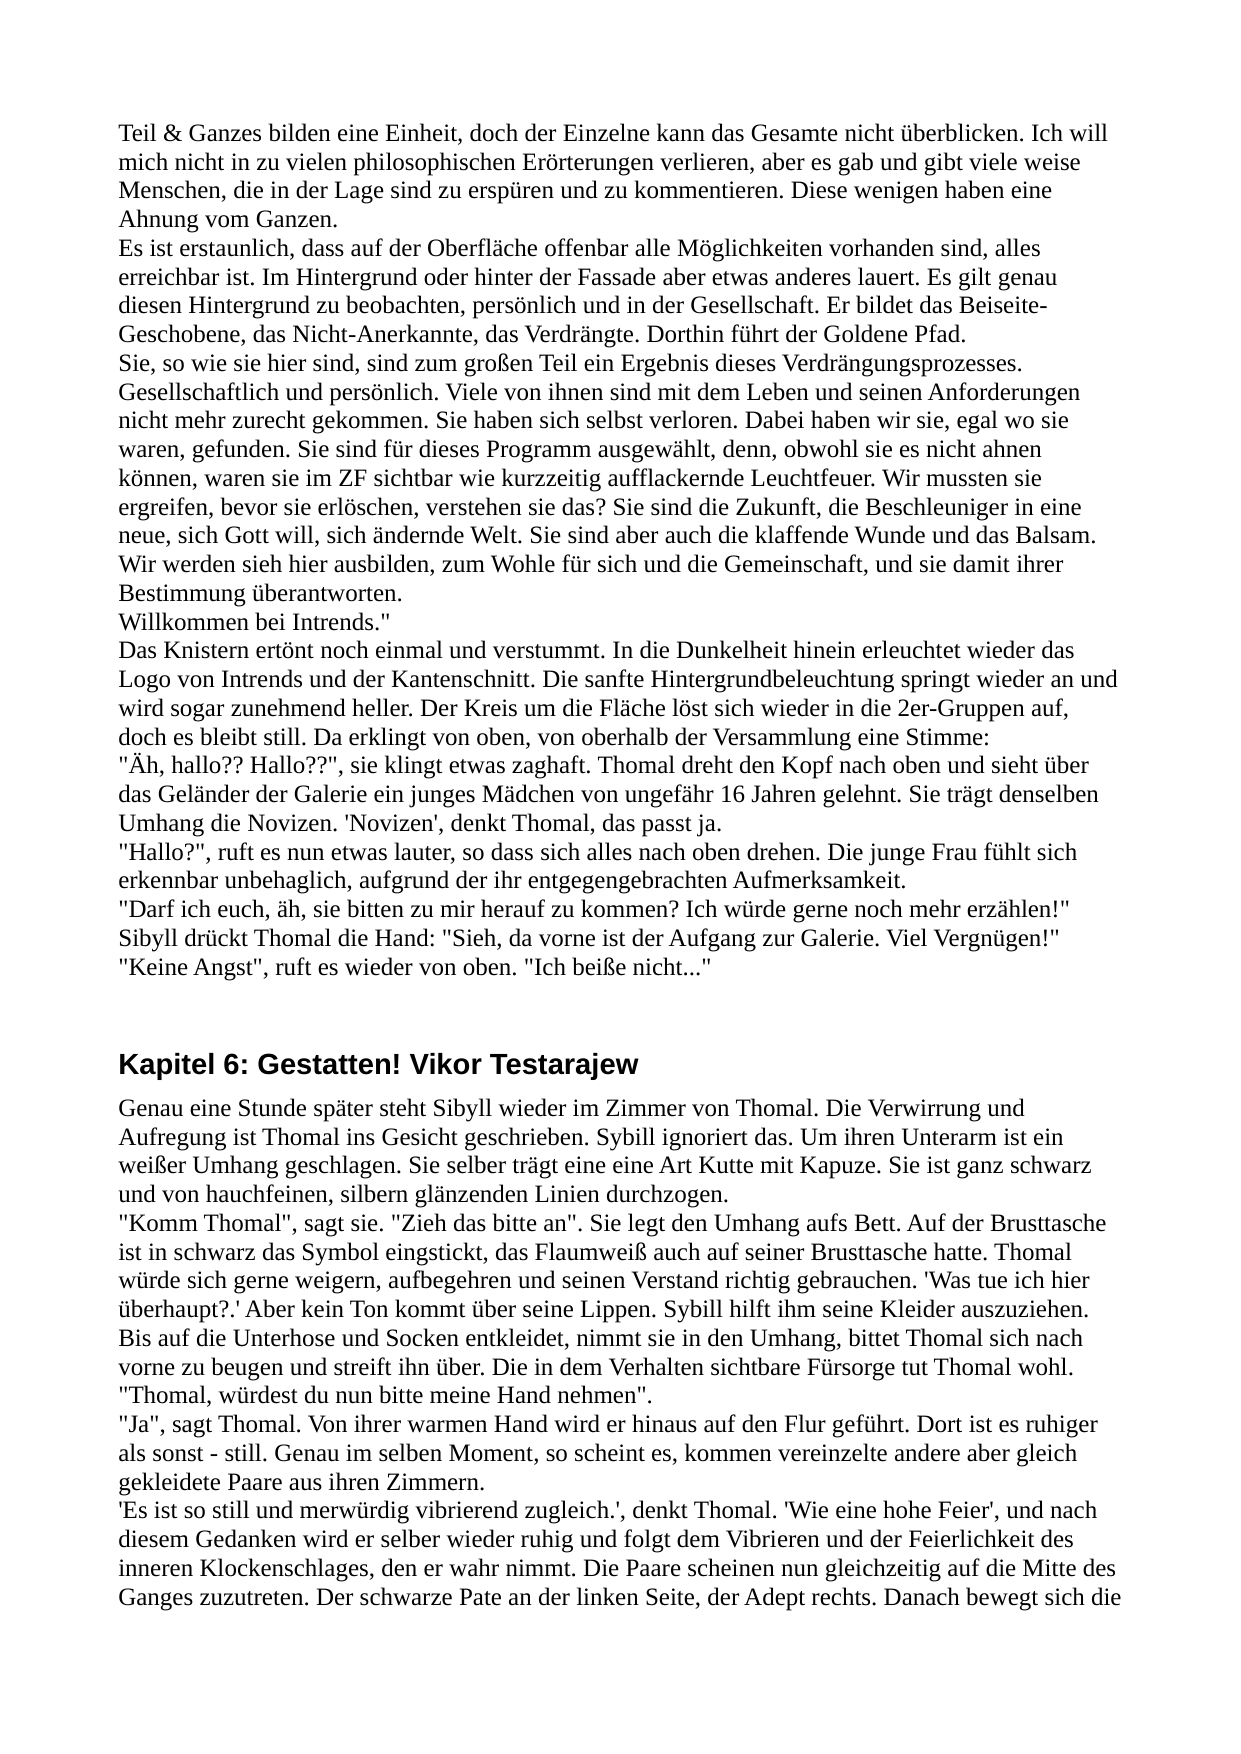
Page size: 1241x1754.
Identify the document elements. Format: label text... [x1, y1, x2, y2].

text "Komm Thomal", sagt sie. "Zieh das bitte an". Sie legt den Umhang aufs Bett. Auf der Brusttasche ist in schwarz das Symbol eingstickt, das Flaumweiß auch auf seiner Brusttasche hatte. Thomal würde sich gerne weigern, aufbegehren und seinen Verstand richtig gebrauchen. 'Was tue ich hier überhaupt?.' Aber kein Ton kommt über seine Lippen. Sybill hilft ihm seine Kleider auszuziehen. Bis auf die Unterhose und Socken entkleidet, nimmt sie in den Umhang, bittet Thomal sich nach vorne zu beugen und streift ihn über. Die in dem Verhalten sichtbare Fürsorge tut Thomal wohl. [118, 1208, 1122, 1380]
text "Keine Angst", ruft es wieder von oben. "Ich beiße nicht..." [118, 952, 1122, 981]
text Wir werden sieh hier ausbilden, zum Wohle für sich und die Gemeinschaft, und sie damit ihrer Bestimmung überantworten. [118, 549, 1122, 607]
text "Hallo?", ruft es nun etwas lauter, so dass sich alles nach oben drehen. Die junge Frau fühlt sich erkennbar unbehaglich, aufgrund der ihr entgegengebrachten Aufmerksamkeit. [118, 837, 1122, 894]
text Willkommen bei Intrends." [118, 607, 1122, 636]
text "Darf ich euch, äh, sie bitten zu mir herauf zu kommen? Ich würde gerne noch mehr erzählen!" [118, 894, 1122, 923]
text "Äh, hallo?? Hallo??", sie klingt etwas zaghaft. Thomal dreht den Kopf nach oben und sieht über das Geländer der Galerie ein junges Mädchen von ungefähr 16 Jahren gelehnt. Sie trägt denselben Umhang die Novizen. 'Novizen', denkt Thomal, das passt ja. [118, 751, 1122, 837]
text Sibyll drückt Thomal die Hand: "Sieh, da vorne ist der Aufgang zur Galerie. Viel Vergnügen!" [118, 923, 1122, 952]
text "Ja", sagt Thomal. Von ihrer warmen Hand wird er hinaus auf den Flur geführt. Dort ist es ruhiger als sonst - still. Genau im selben Moment, so scheint es, kommen vereinzelte andere aber gleich gekleidete Paare aus ihren Zimmern. [118, 1409, 1122, 1495]
text Es ist erstaunlich, dass auf der Oberfläche offenbar alle Möglichkeiten vorhanden sind, alles erreichbar ist. Im Hintergrund oder hinter der Fassade aber etwas anderes lauert. Es gilt genau diesen Hintergrund zu beobachten, persönlich und in der Gesellschaft. Er bildet das Beiseite-Geschobene, das Nicht-Anerkannte, das Verdrängte. Dorthin führt der Goldene Pfad. [118, 233, 1122, 348]
text Genau eine Stunde später steht Sibyll wieder im Zimmer von Thomal. Die Verwirrung und Aufregung ist Thomal ins Gesicht geschrieben. Sybill ignoriert das. Um ihren Unterarm ist ein weißer Umhang geschlagen. Sie selber trägt eine eine Art Kutte mit Kapuze. Sie ist ganz schwarz und von hauchfeinen, silbern glänzenden Linien durchzogen. [118, 1093, 1122, 1208]
text Teil & Ganzes bilden eine Einheit, doch der Einzelne kann das Gesamte nicht überblicken. Ich will mich nicht in zu vielen philosophischen Erörterungen verlieren, aber es gab und gibt viele weise Menschen, die in der Lage sind zu erspüren und zu kommentieren. Diese wenigen haben eine Ahnung vom Ganzen. [118, 118, 1122, 233]
text 'Es ist so still und merwürdig vibrierend zugleich.', denkt Thomal. 'Wie eine hohe Feier', und nach diesem Gedanken wird er selber wieder ruhig und folgt dem Vibrieren und der Feierlichkeit des inneren Klockenschlages, den er wahr nimmt. Die Paare scheinen nun gleichzeitig auf die Mitte des Ganges zuzutreten. Der schwarze Pate an der linken Seite, der Adept rechts. Danach bewegt sich die [118, 1495, 1122, 1610]
text Das Knistern ertönt noch einmal und verstummt. In die Dunkelheit hinein erleuchtet wieder das Logo von Intrends und der Kantenschnitt. Die sanfte Hintergrundbeleuchtung springt wieder an und wird sogar zunehmend heller. Der Kreis um die Fläche löst sich wieder in die 2er-Gruppen auf, doch es bleibt still. Da erklingt von oben, von oberhalb der Versammlung eine Stimme: [118, 636, 1122, 751]
text "Thomal, würdest du nun bitte meine Hand nehmen". [118, 1380, 1122, 1409]
text Sie, so wie sie hier sind, sind zum großen Teil ein Ergebnis dieses Verdrängungsprozesses. Gesellschaftlich und persönlich. Viele von ihnen sind mit dem Leben und seinen Anforderungen nicht mehr zurecht gekommen. Sie haben sich selbst verloren. Dabei haben wir sie, egal wo sie waren, gefunden. Sie sind für dieses Programm ausgewählt, denn, obwohl sie es nicht ahnen können, waren sie im ZF sichtbar wie kurzzeitig aufflackernde Leuchtfeuer. Wir mussten sie ergreifen, bevor sie erlöschen, verstehen sie das? Sie sind die Zukunft, die Beschleuniger in eine neue, sich Gott will, sich ändernde Welt. Sie sind aber auch die klaffende Wunde und das Balsam. [118, 348, 1122, 549]
subtitle Kapitel 6: Gestatten! Vikor Testarajew [118, 1047, 1122, 1080]
